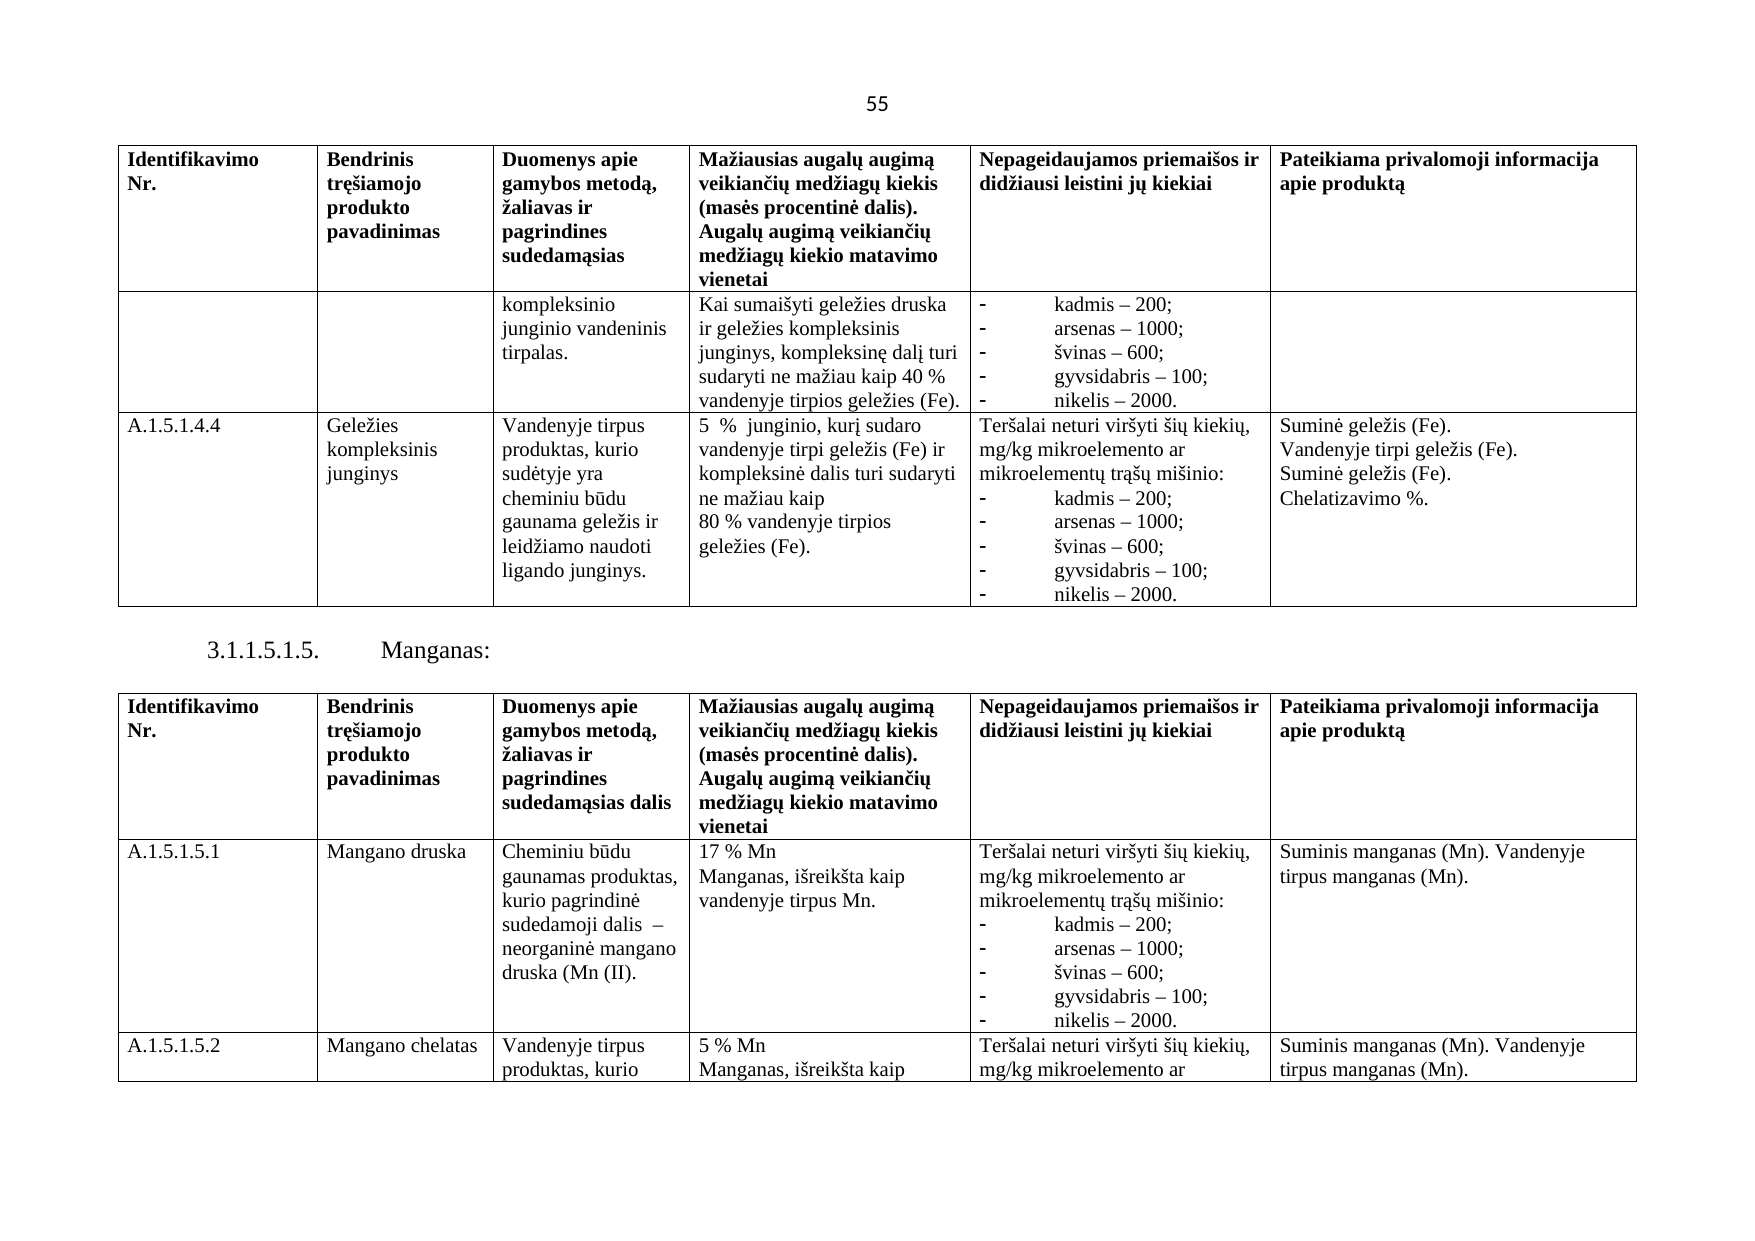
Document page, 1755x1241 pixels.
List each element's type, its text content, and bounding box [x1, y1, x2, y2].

table_header Nepageidaujamos priemaišos ir didžiausi leistini jų kiekiai [971, 694, 1270, 838]
table_cell Teršalai neturi viršyti šių kiekių, mg/kg mikroelemento ar mikroelementų trąšų mišinio:  kadmis – 200;  arsenas – 1000;  švinas – 600;  gyvsidabris – 100;  nikelis – 2000. [971, 840, 1270, 1032]
table_cell Teršalai neturi viršyti šių kiekių, mg/kg mikroelemento ar mikroelementų trąšų mišinio:  kadmis – 200;  arsenas – 1000;  švinas – 600;  gyvsidabris – 100;  nikelis – 2000. [971, 413, 1270, 606]
table_cell kompleksinio junginio vandeninis tirpalas. [494, 292, 689, 412]
table_cell [318, 292, 493, 412]
table_cell 5 % junginio, kurį sudaro vandenyje tirpi geležis (Fe) ir kompleksinė dalis turi sudaryti ne mažiau kaip 80 % vandenyje tirpios geležies (Fe). [690, 413, 970, 606]
table_cell Mangano druska [318, 840, 493, 1032]
table_cell Vandenyje tirpus produktas, kurio [494, 1033, 689, 1081]
table_header Nepageidaujamos priemaišos ir didžiausi leistini jų kiekiai [971, 146, 1270, 291]
table_cell Kai sumaišyti geležies druska ir geležies kompleksinis junginys, kompleksinę dalį turi sudaryti ne mažiau kaip 40 % vandenyje tirpios geležies (Fe). [690, 292, 970, 412]
table_cell Vandenyje tirpus produktas, kurio sudėtyje yra cheminiu būdu gaunama geležis ir leidžiamo naudoti ligando junginys. [494, 413, 689, 606]
table_cell A.1.5.1.5.2 [119, 1033, 317, 1081]
table_header Mažiausias augalų augimą veikiančių medžiagų kiekis (masės procentinė dalis). Augalų augimą veikiančių medžiagų kiekio matavimo vienetai [690, 146, 970, 291]
table_cell Cheminiu būdu gaunamas produktas, kurio pagrindinė sudedamoji dalis – neorganinė mangano druska (Mn (II). [494, 840, 689, 1032]
table_cell Suminis manganas (Mn). Vandenyje tirpus manganas (Mn). [1271, 840, 1636, 1032]
table_cell Teršalai neturi viršyti šių kiekių, mg/kg mikroelemento ar [971, 1033, 1270, 1081]
table_header Bendrinis tręšiamojo produkto pavadinimas [318, 694, 493, 838]
table_header Mažiausias augalų augimą veikiančių medžiagų kiekis (masės procentinė dalis). Augalų augimą veikiančių medžiagų kiekio matavimo vienetai [690, 694, 970, 838]
table_cell [1271, 292, 1636, 412]
table_cell [119, 292, 317, 412]
table_header Pateikiama privalomoji informacija apie produktą [1271, 146, 1636, 291]
table_header Pateikiama privalomoji informacija apie produktą [1271, 694, 1636, 838]
table_cell Suminė geležis (Fe). Vandenyje tirpi geležis (Fe). Suminė geležis (Fe). Chelatizavimo %. [1271, 413, 1636, 606]
table_header Bendrinis tręšiamojo produkto pavadinimas [318, 146, 493, 291]
table_cell Geležies kompleksinis junginys [318, 413, 493, 606]
table_cell A.1.5.1.5.1 [119, 840, 317, 1032]
table_cell Mangano chelatas [318, 1033, 493, 1081]
table_cell 5 % Mn Manganas, išreikšta kaip [690, 1033, 970, 1081]
text 3.1.1.5.1.5. Manganas: [207, 636, 1636, 664]
table_header Identifikavimo Nr. [119, 146, 317, 291]
table_header Duomenys apie gamybos metodą, žaliavas ir pagrindines sudedamąsias dalis [494, 694, 689, 838]
table_cell 17 % Mn Manganas, išreikšta kaip vandenyje tirpus Mn. [690, 840, 970, 1032]
table_header Duomenys apie gamybos metodą, žaliavas ir pagrindines sudedamąsias [494, 146, 689, 291]
table_header Identifikavimo Nr. [119, 694, 317, 838]
table_cell  kadmis – 200;  arsenas – 1000;  švinas – 600;  gyvsidabris – 100;  nikelis – 2000. [971, 292, 1270, 412]
table_cell A.1.5.1.4.4 [119, 413, 317, 606]
table_cell Suminis manganas (Mn). Vandenyje tirpus manganas (Mn). [1271, 1033, 1636, 1081]
